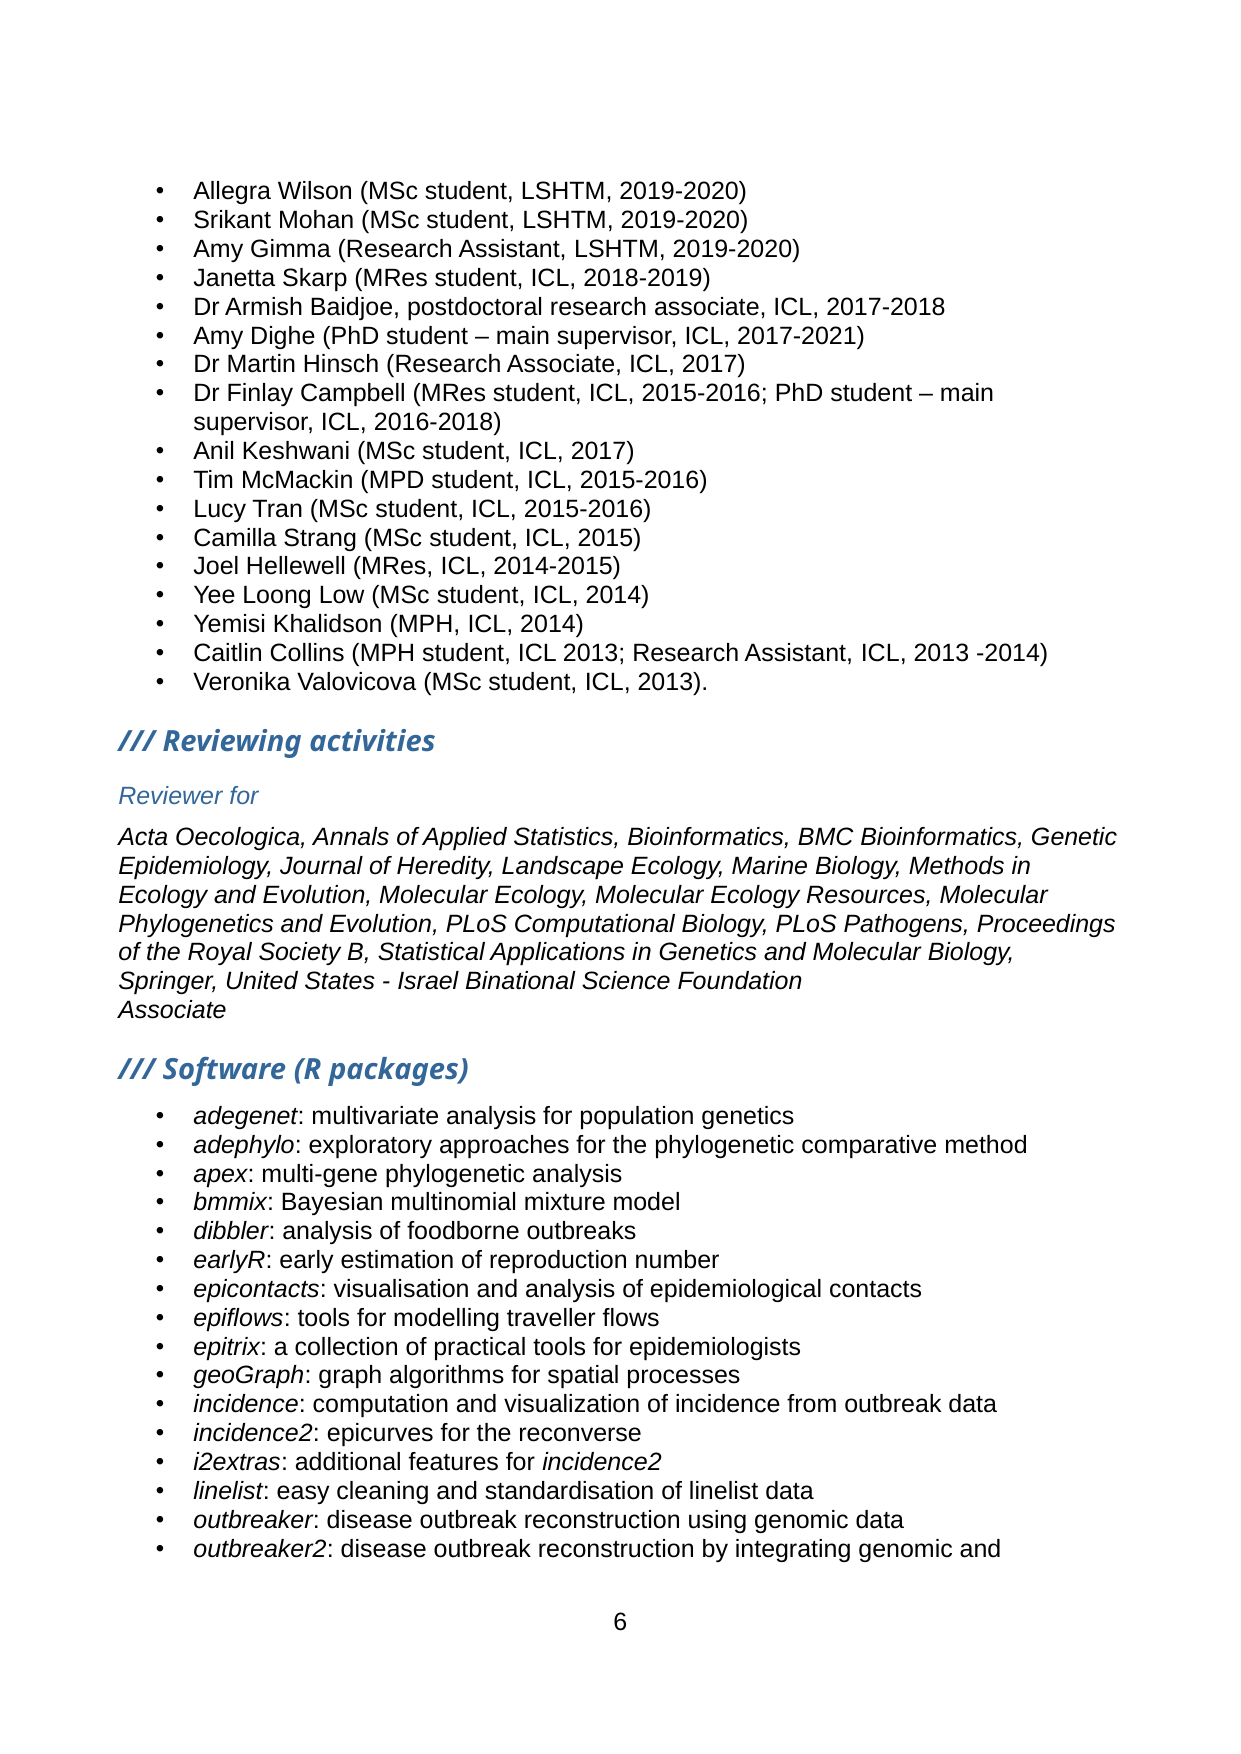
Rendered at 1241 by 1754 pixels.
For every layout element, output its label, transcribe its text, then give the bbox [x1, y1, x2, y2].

list bmmix: Bayesian multinomial mixture model [156, 1187, 1122, 1216]
list epiflows: tools for modelling traveller flows [156, 1303, 1122, 1332]
list Dr Armish Baidjoe, postdoctoral research associate, ICL, 2017-2018 [156, 292, 1122, 321]
list adegenet: multivariate analysis for population genetics [156, 1101, 1122, 1130]
list dibbler: analysis of foodborne outbreaks [156, 1216, 1122, 1245]
list outbreaker2: disease outbreak reconstruction by integrating genomic and [156, 1534, 1122, 1562]
subtitle Reviewer for [118, 781, 1122, 810]
text Acta Oecologica, Annals of Applied Statistics, Bioinformatics, BMC Bioinformatics, Genetic Epidemiology, Journal of Heredity, Landscape Ecology, Marine Biology, Methods in Ecology and Evolution, Molecular Ecology, Molecular Ecology Resources, Molecular Phylogenetics and Evolution, PLoS Computational Biology, PLoS Pathogens, Proceedings of the Royal Society B, Statistical Applications in Genetics and Molecular Biology, Springer, United States - Israel Binational Science Foundation [118, 822, 1122, 995]
subtitle /// Reviewing activities [118, 721, 1122, 760]
list Tim McMackin (MPD student, ICL, 2015-2016) [156, 465, 1122, 494]
list i2extras: additional features for incidence2 [156, 1447, 1122, 1476]
list linelist: easy cleaning and standardisation of linelist data [156, 1476, 1122, 1505]
list geoGraph: graph algorithms for spatial processes [156, 1361, 1122, 1389]
list Amy Gimma (Research Assistant, LSHTM, 2019-2020) [156, 234, 1122, 263]
list epitrix: a collection of practical tools for epidemiologists [156, 1332, 1122, 1361]
list incidence: computation and visualization of incidence from outbreak data [156, 1389, 1122, 1418]
list outbreaker: disease outbreak reconstruction using genomic data [156, 1505, 1122, 1534]
list Lucy Tran (MSc student, ICL, 2015-2016) [156, 494, 1122, 522]
list adephylo: exploratory approaches for the phylogenetic comparative method [156, 1130, 1122, 1158]
list Yemisi Khalidson (MPH, ICL, 2014) [156, 609, 1122, 638]
list Anil Keshwani (MSc student, ICL, 2017) [156, 436, 1122, 465]
list Dr Finlay Campbell (MRes student, ICL, 2015-2016; PhD student – main supervisor, ICL, 2016-2018) [156, 378, 1122, 436]
list earlyR: early estimation of reproduction number [156, 1245, 1122, 1274]
list incidence2: epicurves for the reconverse [156, 1418, 1122, 1447]
list epicontacts: visualisation and analysis of epidemiological contacts [156, 1274, 1122, 1303]
list Joel Hellewell (MRes, ICL, 2014-2015) [156, 551, 1122, 580]
list Janetta Skarp (MRes student, ICL, 2018-2019) [156, 263, 1122, 292]
text Associate [118, 995, 1122, 1024]
list Veronika Valovicova (MSc student, ICL, 2013). [156, 667, 1122, 696]
list apex: multi-gene phylogenetic analysis [156, 1158, 1122, 1187]
subtitle /// Software (R packages) [118, 1049, 1122, 1088]
list Yee Loong Low (MSc student, ICL, 2014) [156, 580, 1122, 609]
list Allegra Wilson (MSc student, LSHTM, 2019-2020) [156, 176, 1122, 205]
list Amy Dighe (PhD student – main supervisor, ICL, 2017-2021) [156, 321, 1122, 349]
list Caitlin Collins (MPH student, ICL 2013; Research Assistant, ICL, 2013 -2014) [156, 638, 1122, 667]
list Srikant Mohan (MSc student, LSHTM, 2019-2020) [156, 205, 1122, 234]
list Camilla Strang (MSc student, ICL, 2015) [156, 522, 1122, 551]
list Dr Martin Hinsch (Research Associate, ICL, 2017) [156, 349, 1122, 378]
